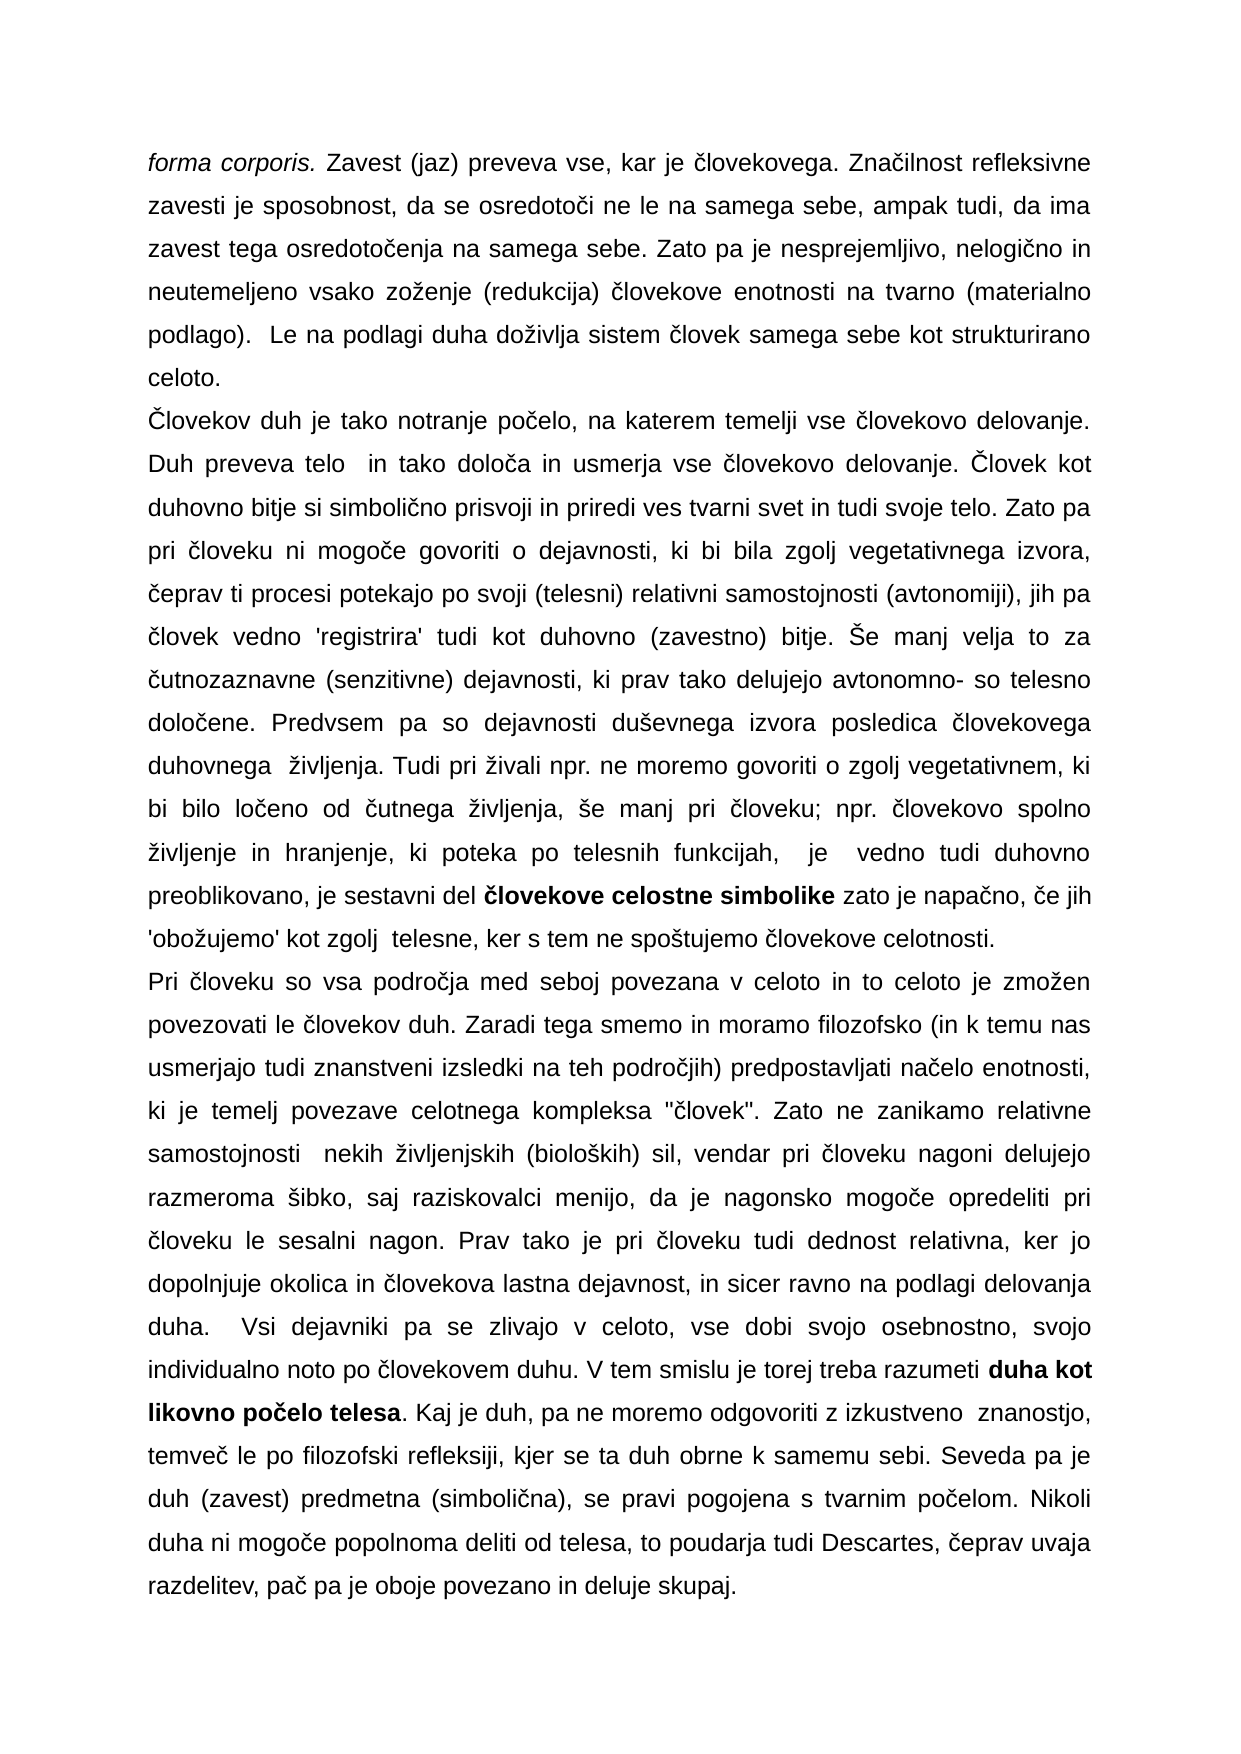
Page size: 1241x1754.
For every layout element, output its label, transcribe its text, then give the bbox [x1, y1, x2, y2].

text Pri človeku so vsa področja med seboj povezana v celoto in to celoto je zmožen povezovati le človekov duh. Zaradi tega smemo in moramo filozofsko (in k temu nas usmerjajo tudi znanstveni izsledki na teh področjih) predpostavljati načelo enotnosti, ki je temelj povezave celotnega kompleksa "človek". Zato ne zanikamo relativne samostojnosti nekih življenjskih (bioloških) sil, vendar pri človeku nagoni delujejo razmeroma šibko, saj raziskovalci menijo, da je nagonsko mogoče opredeliti pri človeku le sesalni nagon. Prav tako je pri človeku tudi dednost relativna, ker jo dopolnjuje okolica in človekova lastna dejavnost, in sicer ravno na podlagi delovanja duha. Vsi dejavniki pa se zlivajo v celoto, vse dobi svojo osebnostno, svojo individualno noto po človekovem duhu. V tem smislu je torej treba razumeti duha kot likovno počelo telesa. Kaj je duh, pa ne moremo odgovoriti z izkustveno znanostjo, temveč le po filozofski refleksiji, kjer se ta duh obrne k samemu sebi. Seveda pa je duh (zavest) predmetna (simbolična), se pravi pogojena s tvarnim počelom. Nikoli duha ni mogoče popolnoma deliti od telesa, to poudarja tudi Descartes, čeprav uvaja razdelitev, pač pa je oboje povezano in deluje skupaj. [148, 967, 1093, 1599]
text Človekov duh je tako notranje počelo, na katerem temelji vse človekovo delovanje. Duh preveva telo in tako določa in usmerja vse človekovo delovanje. Človek kot duhovno bitje si simbolično prisvoji in priredi ves tvarni svet in tudi svoje telo. Zato pa pri človeku ni mogoče govoriti o dejavnosti, ki bi bila zgolj vegetativnega izvora, čeprav ti procesi potekajo po svoji (telesni) relativni samostojnosti (avtonomiji), jih pa človek vedno 'registrira' tudi kot duhovno (zavestno) bitje. Še manj velja to za čutnozaznavne (senzitivne) dejavnosti, ki prav tako delujejo avtonomno- so telesno določene. Predvsem pa so dejavnosti duševnega izvora posledica človekovega duhovnega življenja. Tudi pri živali npr. ne moremo govoriti o zgolj vegetativnem, ki bi bilo ločeno od čutnega življenja, še manj pri človeku; npr. človekovo spolno življenje in hranjenje, ki poteka po telesnih funkcijah, je vedno tudi duhovno preoblikovano, je sestavni del človekove celostne simbolike zato je napačno, če jih 'obožujemo' kot zgolj telesne, ker s tem ne spoštujemo človekove celotnosti. [148, 406, 1093, 953]
text forma corporis. Zavest (jaz) preveva vse, kar je človekovega. Značilnost refleksivne zavesti je sposobnost, da se osredotoči ne le na samega sebe, ampak tudi, da ima zavest tega osredotočenja na samega sebe. Zato pa je nesprejemljivo, nelogično in neutemeljeno vsako zoženje (redukcija) človekove enotnosti na tvarno (materialno podlago). Le na podlagi duha doživlja sistem človek samega sebe kot strukturirano celoto. [148, 148, 1093, 392]
